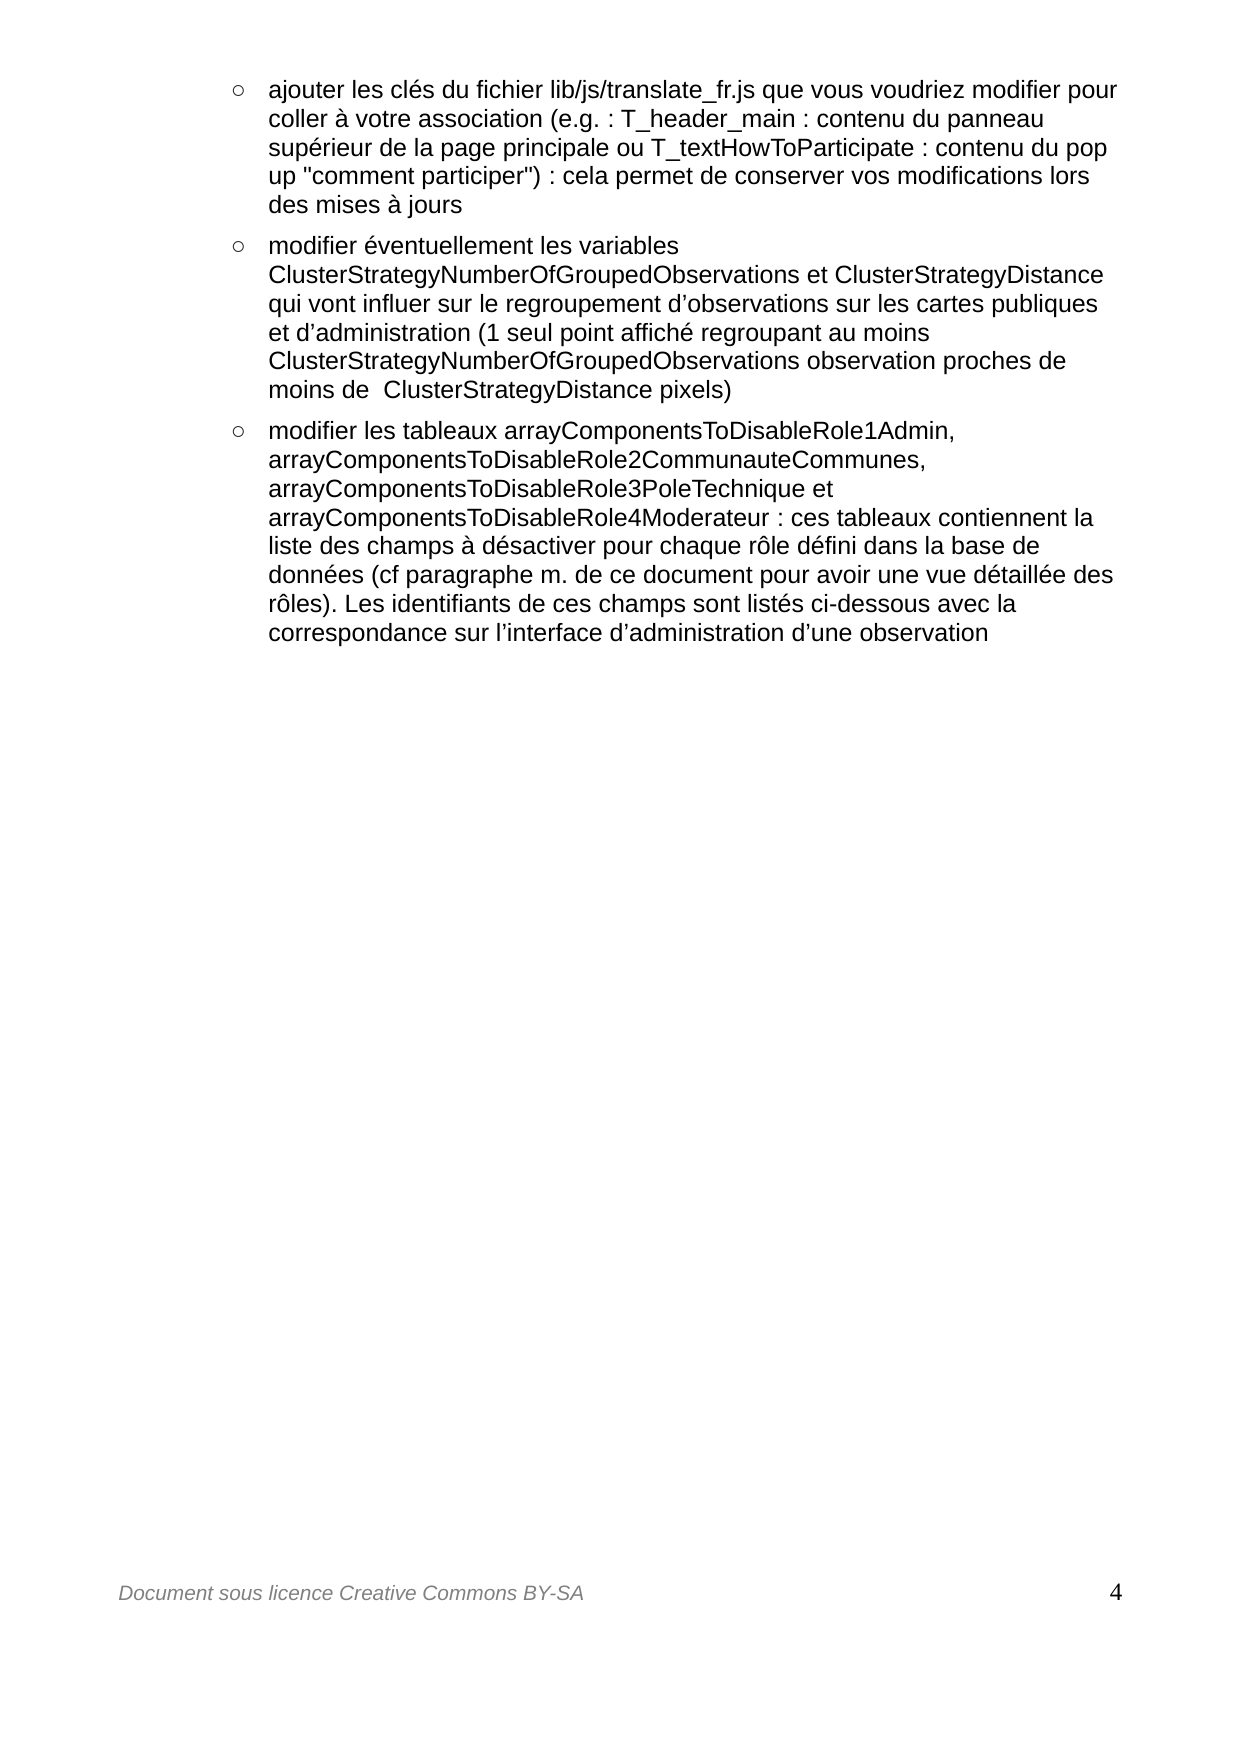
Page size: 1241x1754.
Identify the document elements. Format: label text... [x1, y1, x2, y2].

list ajouter les clés du fichier lib/js/translate_fr.js que vous voudriez modifier pour coller à votre association (e.g. : T_header_main : contenu du panneau supérieur de la page principale ou T_textHowToParticipate : contenu du pop up "comment participer") : cela permet de conserver vos modifications lors des mises à jours [231, 75, 1122, 219]
list modifier les tableaux arrayComponentsToDisableRole1Admin, arrayComponentsToDisableRole2CommunauteCommunes, arrayComponentsToDisableRole3PoleTechnique et arrayComponentsToDisableRole4Moderateur : ces tableaux contiennent la liste des champs à désactiver pour chaque rôle défini dans la base de données (cf paragraphe m. de ce document pour avoir une vue détaillée des rôles). Les identifiants de ces champs sont listés ci-dessous avec la correspondance sur l’interface d’administration d’une observation [231, 416, 1122, 646]
list modifier éventuellement les variables ClusterStrategyNumberOfGroupedObservations et ClusterStrategyDistance qui vont influer sur le regroupement d’observations sur les cartes publiques et d’administration (1 seul point affiché regroupant au moins ClusterStrategyNumberOfGroupedObservations observation proches de moins de ClusterStrategyDistance pixels) [231, 231, 1122, 404]
